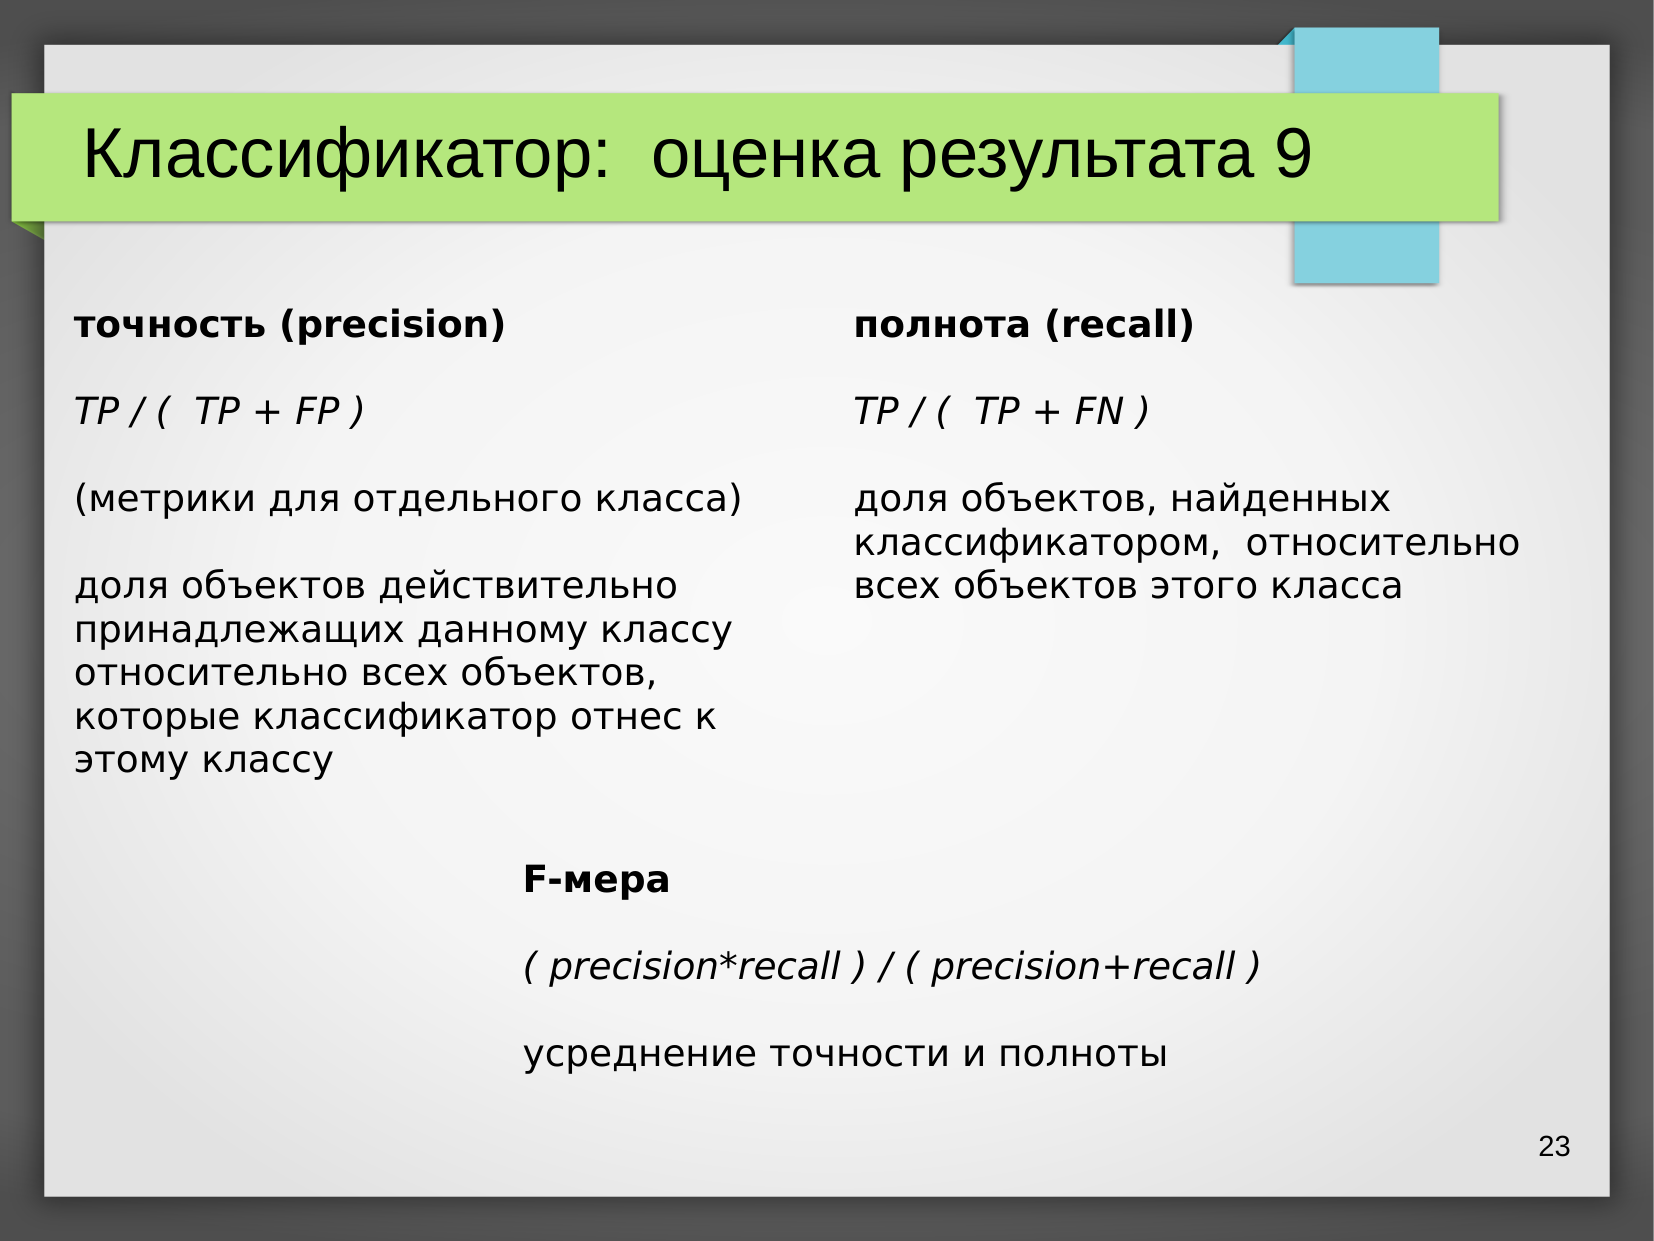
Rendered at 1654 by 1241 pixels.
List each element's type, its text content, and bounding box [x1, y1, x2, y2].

text_box F-мера ( precision*recall ) / ( precision+recall ) усреднение точности и полноты [507, 850, 1382, 1134]
picture [0, 0, 1654, 1241]
title Классификатор: оценка результата 9 [82, 49, 1571, 257]
text_box точность (precision) TP / ( TP + FP ) (метрики для отдельного класса) доля объектов действительно принадлежащих данному классу относительно всех объектов, которые классификатор отнес к этому классу [59, 295, 851, 815]
text_box полнота (recall) TP / ( TP + FN ) доля объектов, найденных классификатором, относительно всех объектов этого класса [851, 295, 1583, 756]
